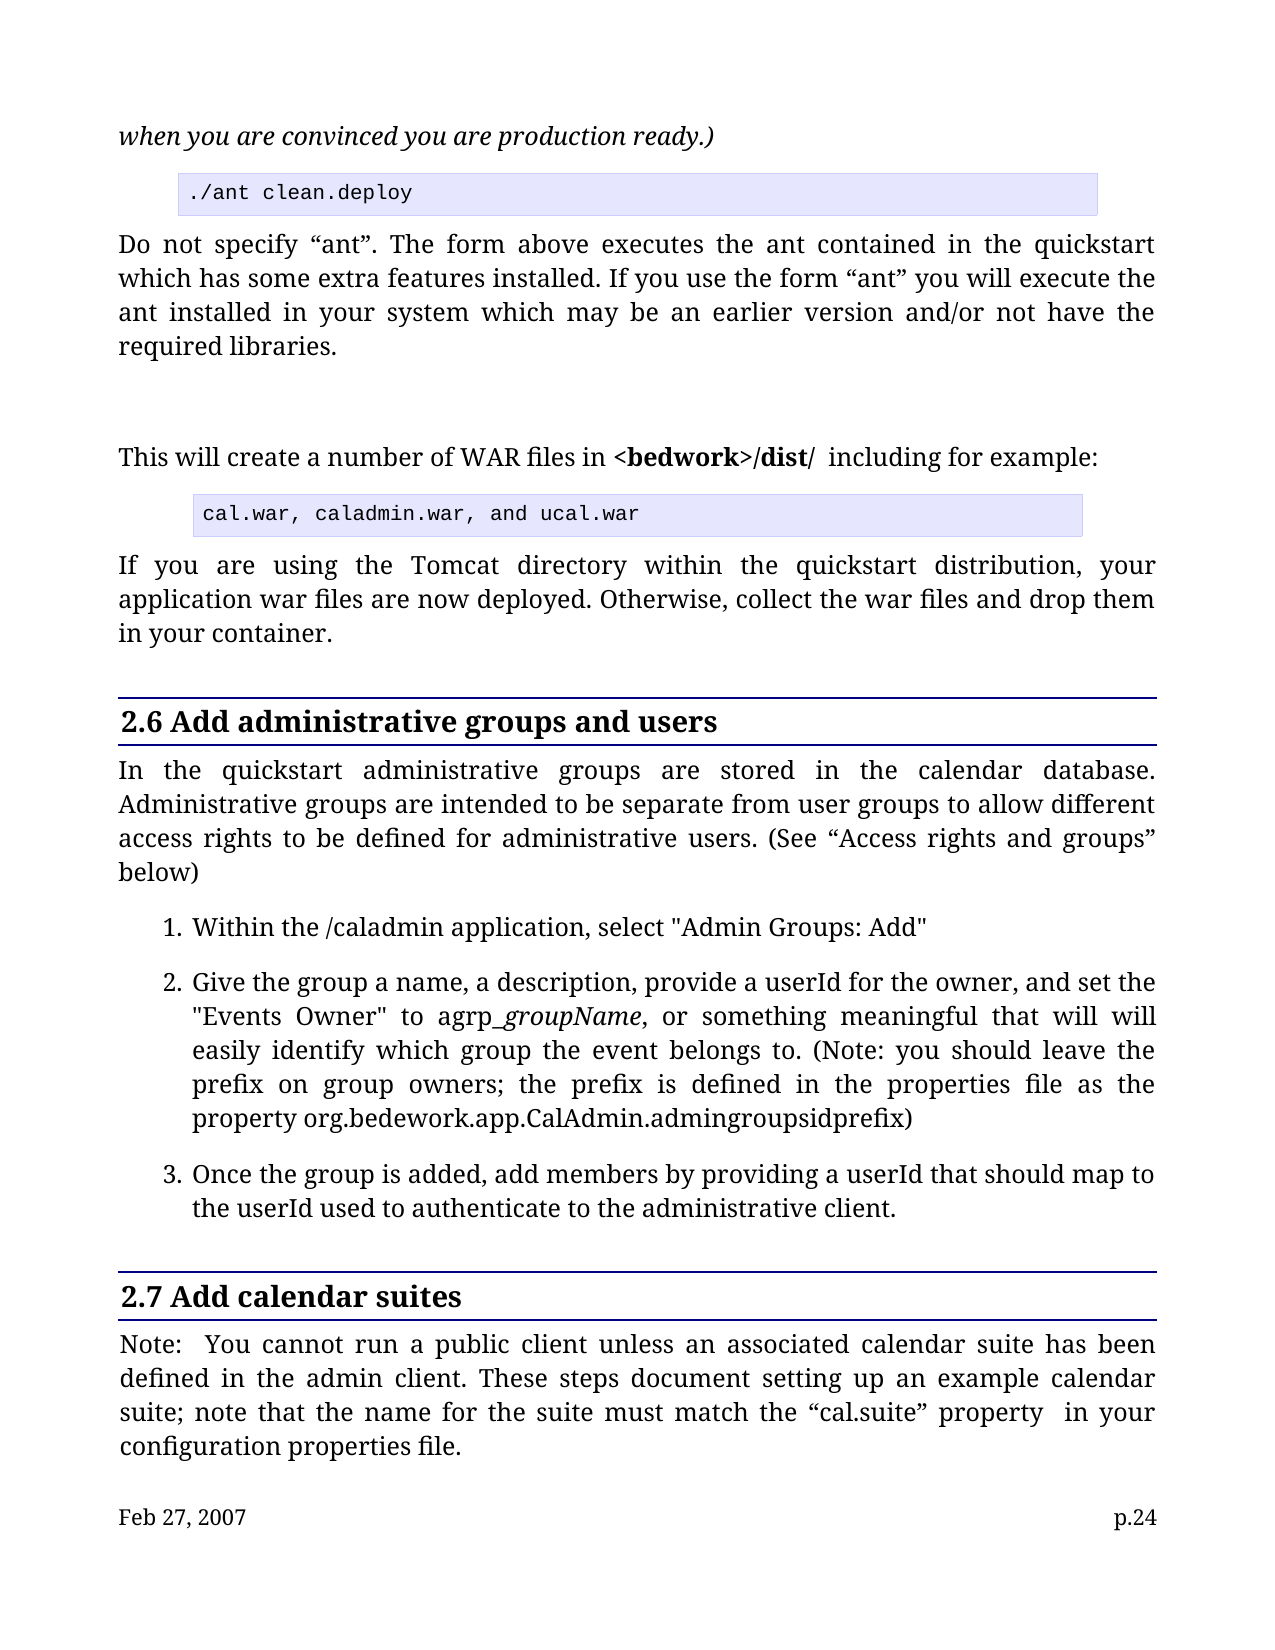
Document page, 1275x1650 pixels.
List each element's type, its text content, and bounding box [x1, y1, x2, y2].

list Once the group is added, add members by providing a userId that should map to the userId used to authenticate to the administrative client. [162, 1156, 1157, 1224]
text Do not specify “ant”. The form above executes the ant contained in the quickstart which has some extra features installed. If you use the form “ant” you will execute the ant installed in your system which may be an earlier version and/or not have the required libraries. [118, 227, 1157, 363]
text ./ant clean.deploy [179, 174, 1097, 215]
subtitle 2.6 Add administrative groups and users [118, 699, 1157, 744]
list Give the group a name, a description, provide a userId for the owner, and set the "Events Owner" to agrp_groupName, or something meaningful that will will easily identify which group the event belongs to. (Note: you should leave the prefix on group owners; the prefix is defined in the properties file as the property org.bedework.app.CalAdmin.admingroupsidprefix) [162, 965, 1157, 1135]
text If you are using the Tomcat directory within the quickstart distribution, your application war files are now deployed. Otherwise, collect the war files and drop them in your container. [118, 548, 1157, 650]
list Note: You cannot run a public client unless an associated calendar suite has been defined in the admin client. These steps document setting up an example calendar suite; note that the name for the suite must match the “cal.suite” property in your configuration properties file. [82, 1327, 1157, 1463]
text In the quickstart administrative groups are stored in the calendar database. Administrative groups are intended to be separate from user groups to allow different access rights to be defined for administrative users. (See “Access rights and groups” below) [118, 752, 1157, 889]
text cal.war, caladmin.war, and ucal.war [194, 495, 1082, 536]
text This will create a number of WAR files in <bedwork>/dist/ including for example: [118, 439, 1157, 473]
subtitle 2.7 Add calendar suites [118, 1273, 1157, 1319]
list Within the /caladmin application, select "Admin Groups: Add" [162, 910, 1157, 944]
text when you are convinced you are production ready.) [118, 118, 1157, 152]
